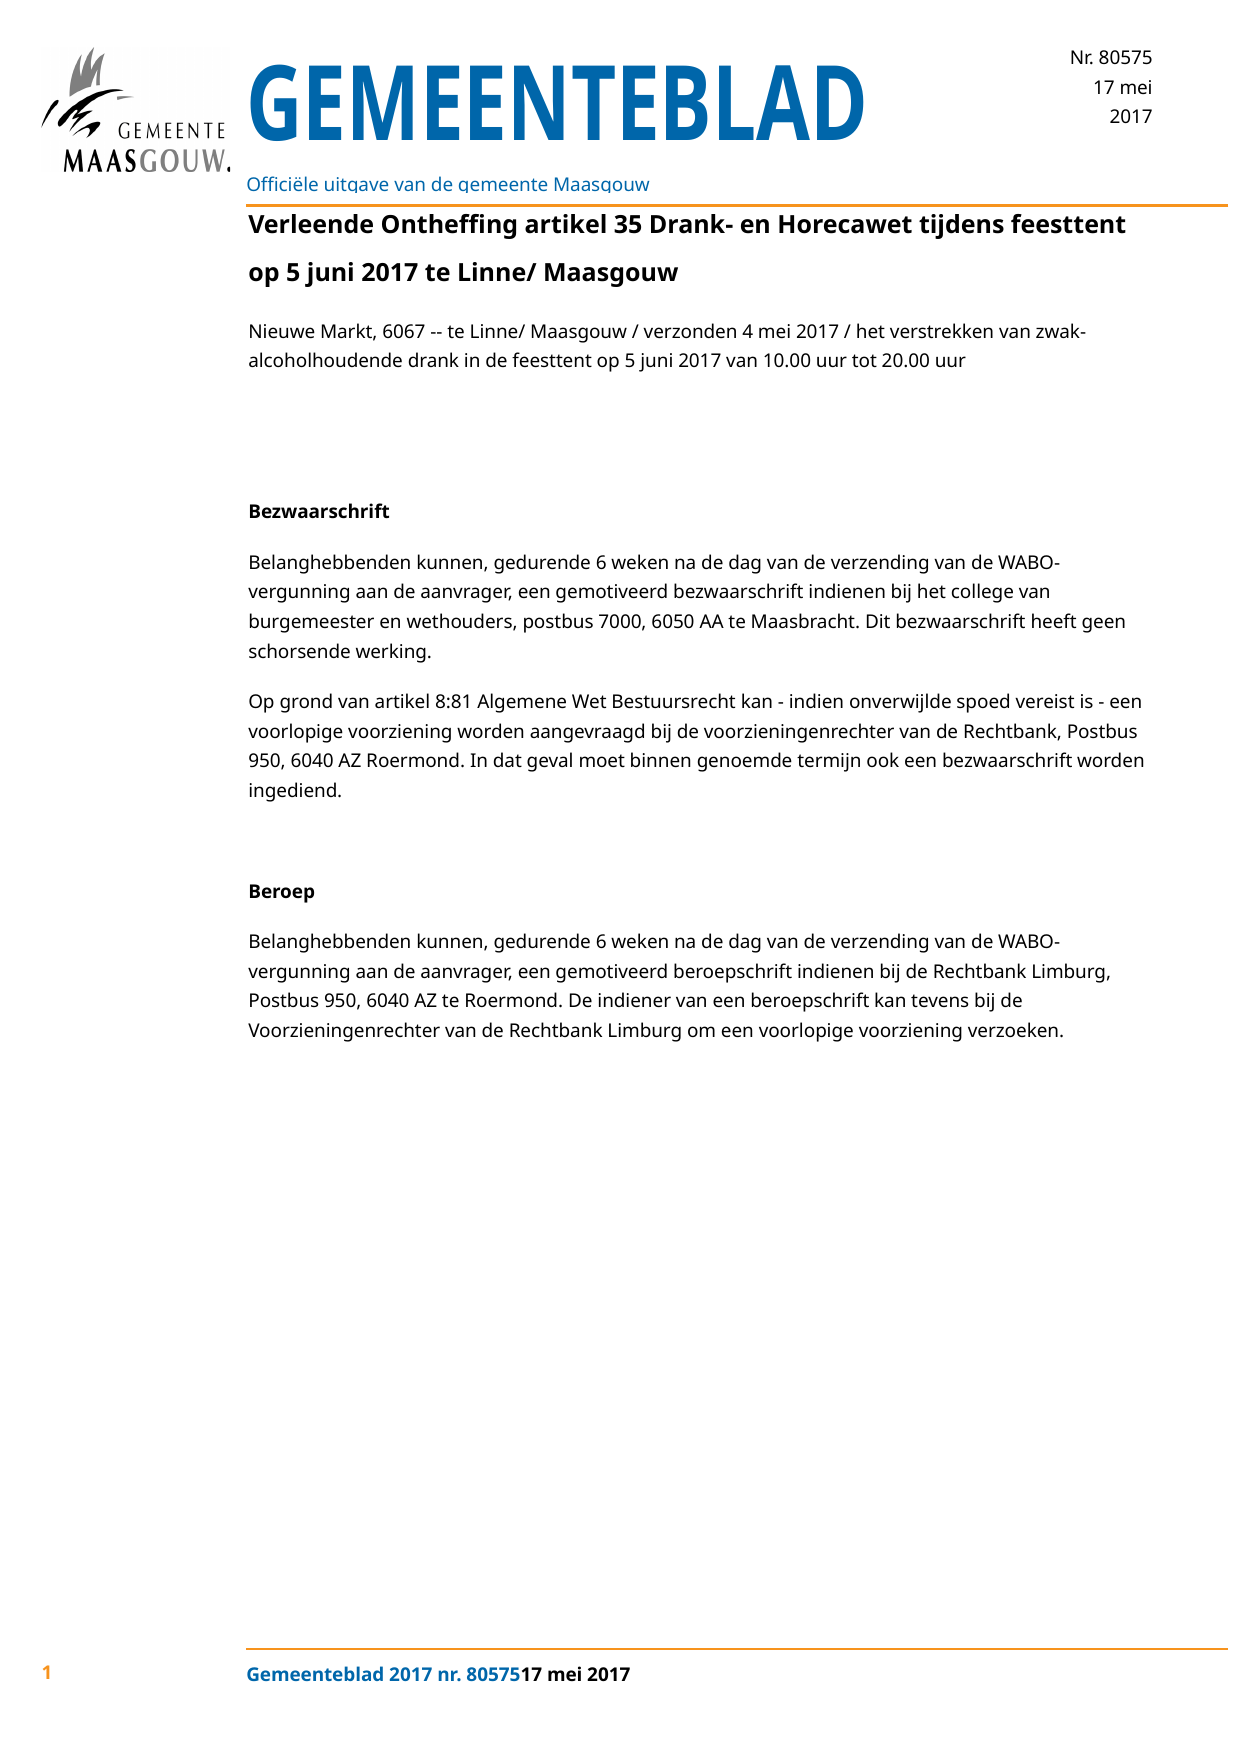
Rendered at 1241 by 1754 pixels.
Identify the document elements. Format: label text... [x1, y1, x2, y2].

text Belanghebbenden kunnen, gedurende 6 weken na de dag van de verzending van de WABO-vergunning aan de aanvrager, een gemotiveerd beroepschrift indienen bij de Rechtbank Limburg, Postbus 950, 6040 AZ te Roermond. De indiener van een beroepschrift kan tevens bij de Voorzieningenrechter van de Rechtbank Limburg om een voorlopige voorziening verzoeken. [248, 928, 1152, 1043]
text Op grond van artikel 8:81 Algemene Wet Bestuursrecht kan - indien onverwijlde spoed vereist is - een voorlopige voorziening worden aangevraagd bij de voorzieningenrechter van de Rechtbank, Postbus 950, 6040 AZ Roermond. In dat geval moet binnen genoemde termijn ook een bezwaarschrift worden ingediend. [248, 688, 1152, 803]
text Verleende Ontheffing artikel 35 Drank- en Horecawet tijdens feesttent op 5 juni 2017 te Linne/ Maasgouw [248, 207, 1152, 288]
text Belanghebbenden kunnen, gedurende 6 weken na de dag van de verzending van de WABO-vergunning aan de aanvrager, een gemotiveerd bezwaarschrift indienen bij het college van burgemeester en wethouders, postbus 7000, 6050 AA te Maasbracht. Dit bezwaarschrift heeft geen schorsende werking. [248, 549, 1152, 664]
text Beroep [248, 878, 1152, 904]
text Nieuwe Markt, 6067 -- te Linne/ Maasgouw / verzonden 4 mei 2017 / het verstrekken van zwak-alcoholhoudende drank in de feesttent op 5 juni 2017 van 10.00 uur tot 20.00 uur [248, 318, 1152, 373]
text Bezwaarschrift [248, 499, 1152, 524]
picture [41, 47, 231, 172]
